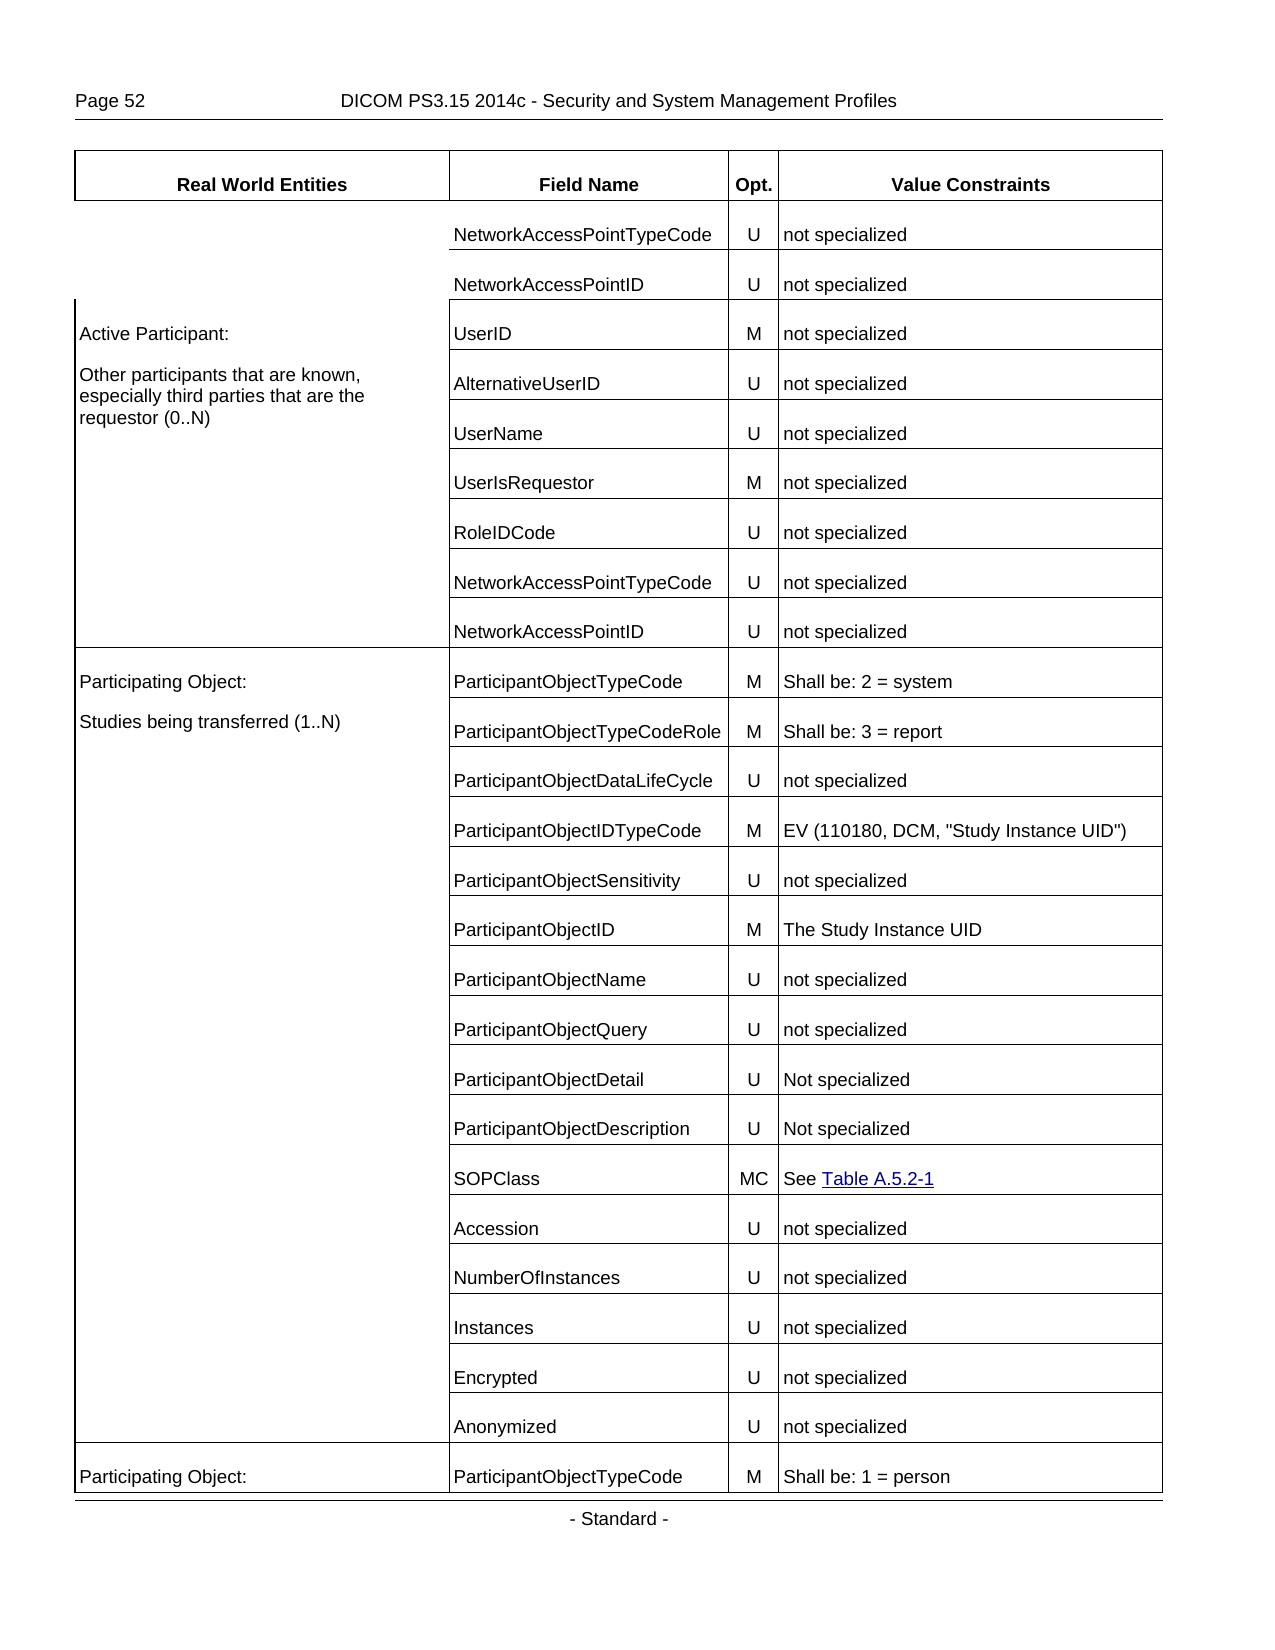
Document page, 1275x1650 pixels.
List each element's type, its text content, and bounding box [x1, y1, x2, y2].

table_cell NetworkAccessPointTypeCode [450, 549, 728, 597]
table_header Opt. [729, 151, 778, 200]
table_cell U [729, 598, 778, 647]
table_cell UserName [450, 400, 728, 448]
table_cell MC [729, 1145, 778, 1193]
table_cell ParticipantObjectTypeCodeRole [450, 698, 728, 746]
table_cell NetworkAccessPointID [450, 598, 728, 647]
table_cell U [729, 1393, 778, 1442]
table_cell RoleIDCode [450, 499, 728, 547]
table_cell Participating Object: Studies being transferred (1..N) [76, 648, 449, 1442]
table_cell Active Participant: Other participants that are known, especially third parties that are the requestor (0..N) [76, 299, 449, 647]
table_cell not specialized [779, 946, 1162, 995]
table_cell NetworkAccessPointTypeCode [449, 201, 728, 249]
table_cell ParticipantObjectTypeCode [450, 1443, 728, 1492]
table_cell not specialized [779, 549, 1162, 597]
table_cell U [729, 1294, 778, 1342]
table_cell Not specialized [779, 1045, 1162, 1094]
table_cell Shall be: 3 = report [779, 698, 1162, 746]
table_cell U [729, 1095, 778, 1144]
table_cell not specialized [779, 400, 1162, 448]
table_cell Anonymized [450, 1393, 728, 1442]
table_cell ParticipantObjectDetail [450, 1045, 728, 1094]
table_cell M [729, 300, 778, 349]
table_cell not specialized [779, 747, 1162, 796]
table_cell not specialized [779, 598, 1162, 647]
table_cell EV (110180, DCM, "Study Instance UID") [779, 797, 1162, 846]
table_cell U [729, 1195, 778, 1243]
table_cell not specialized [779, 847, 1162, 895]
table_cell ParticipantObjectIDTypeCode [450, 797, 728, 846]
table_cell M [729, 797, 778, 846]
table_cell U [729, 250, 778, 299]
table_cell not specialized [779, 1195, 1162, 1243]
table_cell Encrypted [450, 1344, 728, 1392]
table_cell not specialized [779, 300, 1162, 349]
table_cell M [729, 449, 778, 498]
table_cell M [729, 698, 778, 746]
table_cell not specialized [779, 996, 1162, 1044]
table_cell U [729, 499, 778, 547]
table_cell ParticipantObjectDescription [450, 1095, 728, 1144]
table_cell ParticipantObjectDataLifeCycle [450, 747, 728, 796]
table_cell M [729, 896, 778, 945]
table_cell NumberOfInstances [450, 1244, 728, 1293]
table_cell See Table A.5.2-1 [779, 1145, 1162, 1193]
table_cell Accession [450, 1195, 728, 1243]
table_cell ParticipantObjectQuery [450, 996, 728, 1044]
table_cell ParticipantObjectSensitivity [450, 847, 728, 895]
table_cell not specialized [779, 201, 1162, 249]
table_cell not specialized [779, 250, 1162, 299]
table_cell M [729, 1443, 778, 1492]
table_cell U [729, 847, 778, 895]
table_cell U [729, 1045, 778, 1094]
table_cell U [729, 400, 778, 448]
table_cell UserID [450, 300, 728, 349]
table_cell not specialized [779, 350, 1162, 398]
table_cell UserIsRequestor [450, 449, 728, 498]
table_cell U [729, 350, 778, 398]
table_cell not specialized [779, 499, 1162, 547]
table_cell SOPClass [450, 1145, 728, 1193]
table_cell ParticipantObjectTypeCode [450, 648, 728, 697]
table_cell M [729, 648, 778, 697]
table_cell not specialized [779, 1294, 1162, 1342]
table_cell not specialized [779, 1393, 1162, 1442]
table_cell Participating Object: [76, 1443, 449, 1492]
table_cell AlternativeUserID [450, 350, 728, 398]
table_cell Not specialized [779, 1095, 1162, 1144]
table_cell not specialized [779, 1244, 1162, 1293]
table_cell not specialized [779, 449, 1162, 498]
table_cell The Study Instance UID [779, 896, 1162, 945]
table_cell U [729, 946, 778, 995]
table_cell Shall be: 2 = system [779, 648, 1162, 697]
table_cell NetworkAccessPointID [449, 250, 728, 299]
table_cell U [729, 1344, 778, 1392]
table_cell U [729, 996, 778, 1044]
table_cell U [729, 201, 778, 249]
table_cell Instances [450, 1294, 728, 1342]
table_cell Shall be: 1 = person [779, 1443, 1162, 1492]
table_header Value Constraints [779, 151, 1162, 200]
table_cell ParticipantObjectName [450, 946, 728, 995]
table_cell ParticipantObjectID [450, 896, 728, 945]
table_header Field Name [450, 151, 728, 200]
table_cell U [729, 1244, 778, 1293]
table_cell U [729, 747, 778, 796]
table_header Real World Entities [76, 151, 449, 200]
table_cell not specialized [779, 1344, 1162, 1392]
table_cell U [729, 549, 778, 597]
